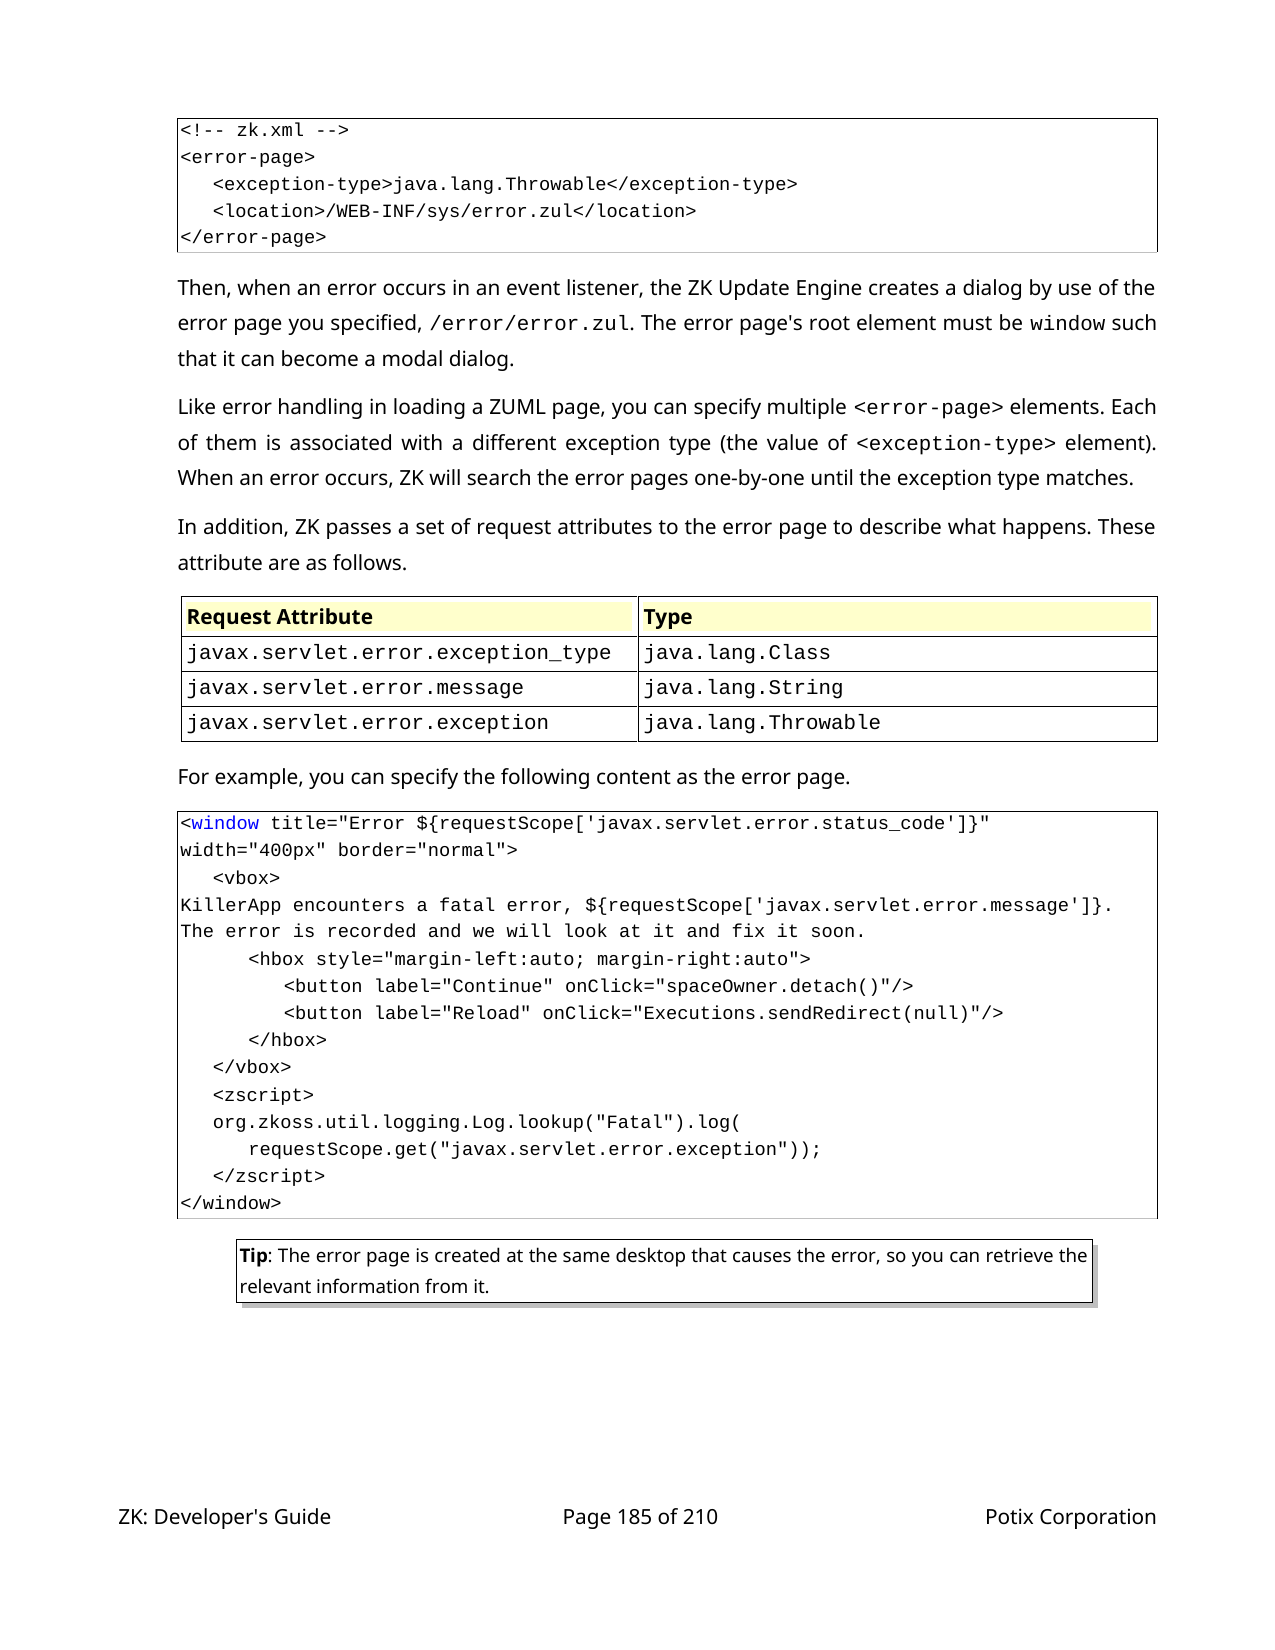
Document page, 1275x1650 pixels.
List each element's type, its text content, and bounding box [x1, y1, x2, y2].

text Then, when an error occurs in an event listener, the ZK Update Engine creates a dialog by use of the error page you specified, /error/error.zul. The error page's root element must be window such that it can become a modal dialog. [177, 273, 1157, 372]
table_header Type [639, 597, 1157, 636]
text <button label="Continue" onClick="spaceOwner.detach()"/> [178, 974, 1157, 998]
text </vbox> [178, 1055, 1157, 1079]
table_cell java.lang.String [639, 672, 1157, 706]
text </hbox> [178, 1028, 1157, 1052]
text </zscript> [178, 1164, 1157, 1188]
text <!-- zk.xml --> [178, 119, 1157, 142]
text Like error handling in loading a ZUML page, you can specify multiple <error-page> elements. Each of them is associated with a different exception type (the value of <exception-type> element). When an error occurs, ZK will search the error pages one-by-one until the exception type matches. [177, 392, 1157, 492]
table_cell javax.servlet.error.exception_type [182, 637, 637, 671]
table_cell javax.servlet.error.message [182, 672, 637, 706]
text <window title="Error ${requestScope['javax.servlet.error.status_code']}" [178, 812, 1157, 835]
text <error-page> <exception-type>java.lang.Throwable</exception-type> <location>/WEB-INF/sys/error.zul</location> </error-page> [178, 145, 1157, 252]
table_cell javax.servlet.error.exception [182, 707, 637, 741]
table_cell java.lang.Class [639, 637, 1157, 671]
text In addition, ZK passes a set of request attributes to the error page to describe what happens. These attribute are as follows. [177, 512, 1157, 576]
text width="400px" border="normal"> [178, 838, 1157, 863]
table_cell java.lang.Throwable [639, 707, 1157, 741]
text </window> [178, 1191, 1157, 1218]
text <zscript> [178, 1082, 1157, 1107]
text KillerApp encounters a fatal error, ${requestScope['javax.servlet.error.message']}. The error is recorded and we will look at it and fix it soon. [178, 893, 1157, 943]
text requestScope.get("javax.servlet.error.exception")); [178, 1137, 1157, 1161]
table_header Request Attribute [182, 597, 637, 636]
text <hbox style="margin-left:auto; margin-right:auto"> [178, 946, 1157, 971]
text org.zkoss.util.logging.Log.lookup("Fatal").log( [178, 1109, 1157, 1134]
text <button label="Reload" onClick="Executions.sendRedirect(null)"/> [178, 1001, 1157, 1025]
text <vbox> [178, 866, 1157, 890]
text For example, you can specify the following content as the error page. [177, 762, 1157, 791]
text Tip: The error page is created at the same desktop that causes the error, so you can retrieve the relevant information from it. [237, 1240, 1092, 1302]
